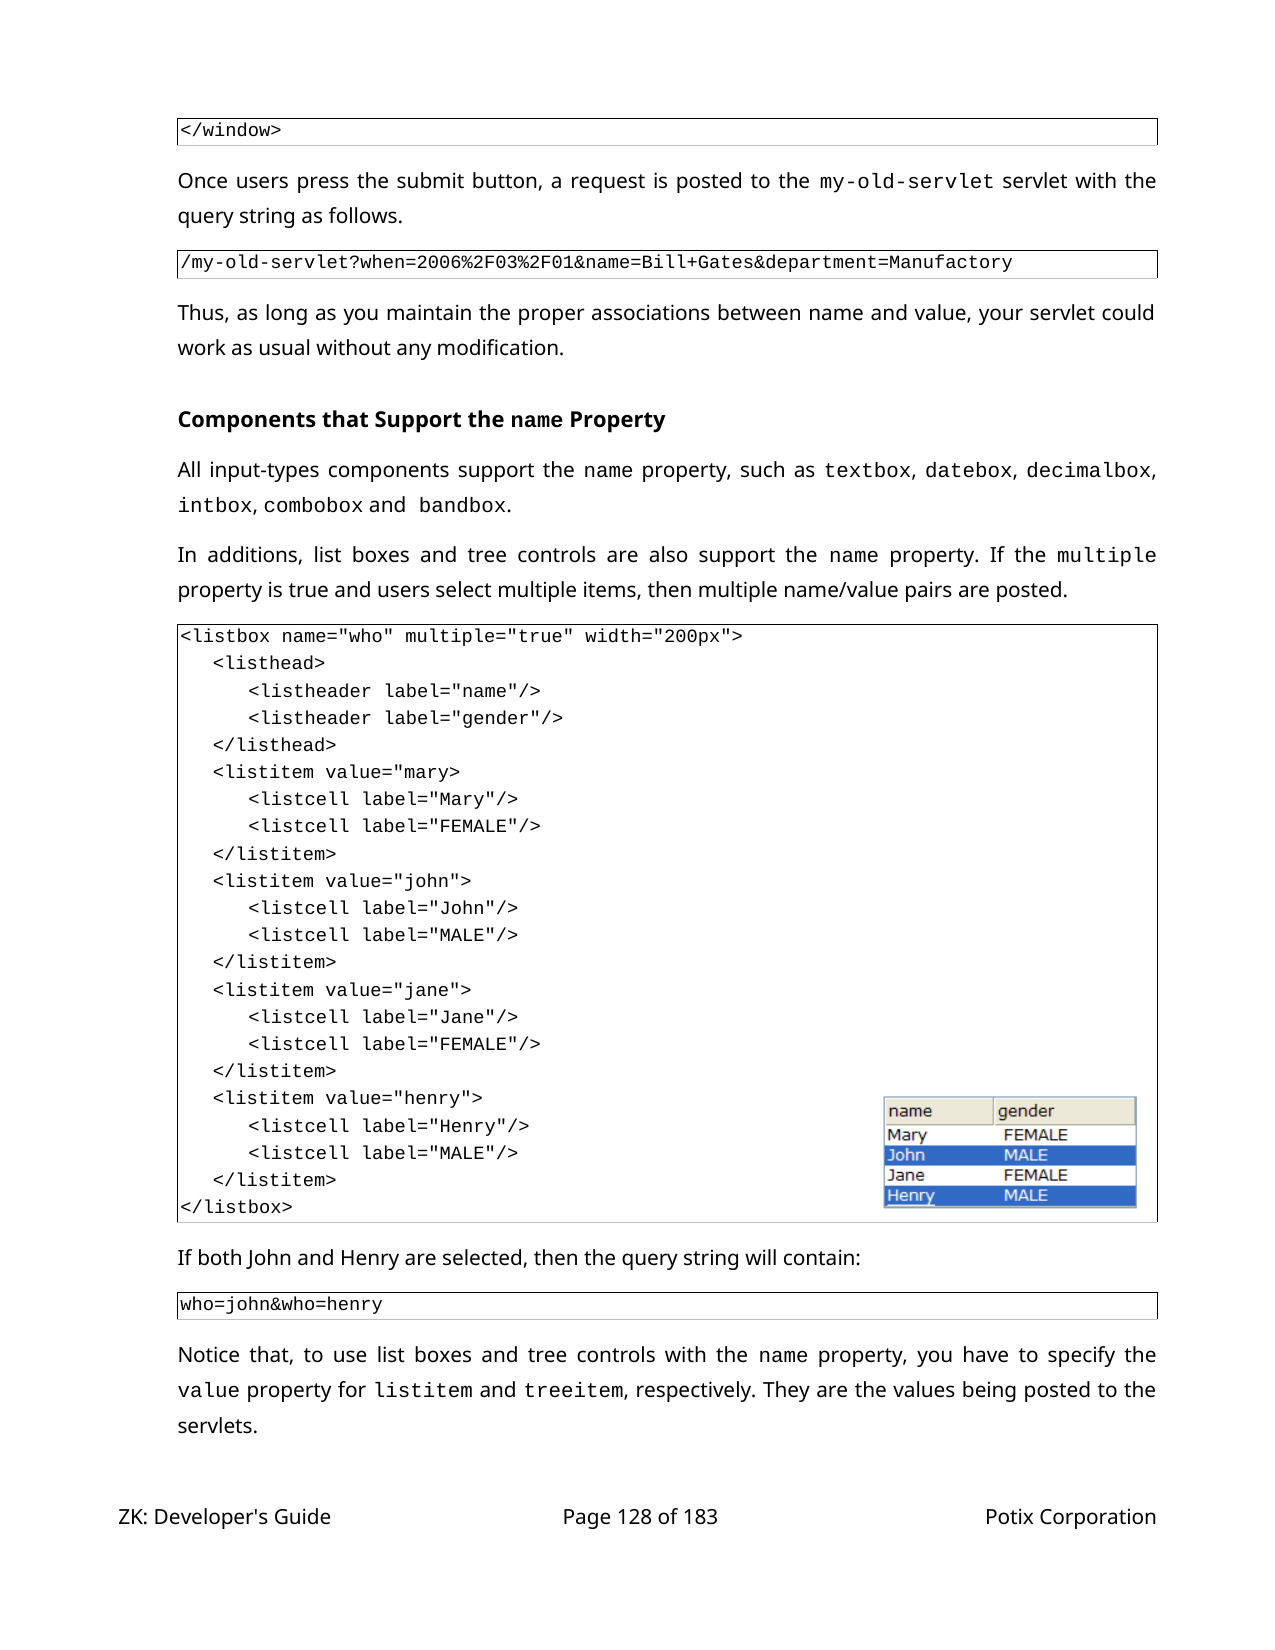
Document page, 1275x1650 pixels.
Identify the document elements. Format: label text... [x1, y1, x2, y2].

text </window> [178, 119, 1157, 145]
text Notice that, to use list boxes and tree controls with the name property, you have to specify the value property for listitem and treeitem, respectively. They are the values being posted to the servlets. [177, 1340, 1157, 1439]
text <listcell label="Mary"/> [178, 787, 1157, 811]
text <listitem value="henry"> [178, 1086, 1157, 1111]
text </listbox> [178, 1195, 1157, 1222]
text <listhead> [178, 651, 1157, 676]
text </listhead> [178, 733, 1157, 757]
text <listcell label="MALE"/> [178, 923, 1157, 947]
text Once users press the submit button, a request is posted to the my-old-servlet servlet with the query string as follows. [177, 166, 1157, 230]
text </listitem> [178, 950, 1157, 974]
text <listcell label="Jane"/> [178, 1005, 1157, 1029]
text In additions, list boxes and tree controls are also support the name property. If the multiple property is true and users select multiple items, then multiple name/value pairs are posted. [177, 540, 1157, 603]
picture [880, 1094, 1142, 1211]
text <listheader label="name"/> [178, 678, 1157, 703]
text <listbox name="who" multiple="true" width="200px"> [178, 625, 1157, 648]
text <listcell label="FEMALE"/> [178, 814, 1157, 839]
text <listcell label="Henry"/> [178, 1113, 880, 1138]
text All input-types components support the name property, such as textbox, datebox, decimalbox, intbox, combobox and bandbox. [177, 455, 1157, 519]
text <listheader label="gender"/> [178, 706, 1157, 730]
text <listcell label="MALE"/> [178, 1141, 880, 1165]
text [1142, 1168, 1157, 1192]
text who=john&who=henry [178, 1293, 1157, 1319]
text <listcell label="FEMALE"/> [178, 1032, 1157, 1056]
text If both John and Henry are selected, then the query string will contain: [177, 1243, 1157, 1271]
text /my-old-servlet?when=2006%2F03%2F01&name=Bill+Gates&department=Manufactory [178, 251, 1157, 278]
text </listitem> [178, 1059, 1157, 1083]
text <listcell label="John"/> [178, 896, 1157, 920]
text Thus, as long as you maintain the proper associations between name and value, your servlet could work as usual without any modification. [177, 298, 1157, 362]
subtitle Components that Support the name Property [177, 404, 1157, 434]
text <listitem value="mary> [178, 760, 1157, 784]
text </listitem> [178, 842, 1157, 866]
text </listitem> [178, 1168, 880, 1192]
text <listitem value="jane"> [178, 977, 1157, 1002]
text <listitem value="john"> [178, 869, 1157, 893]
